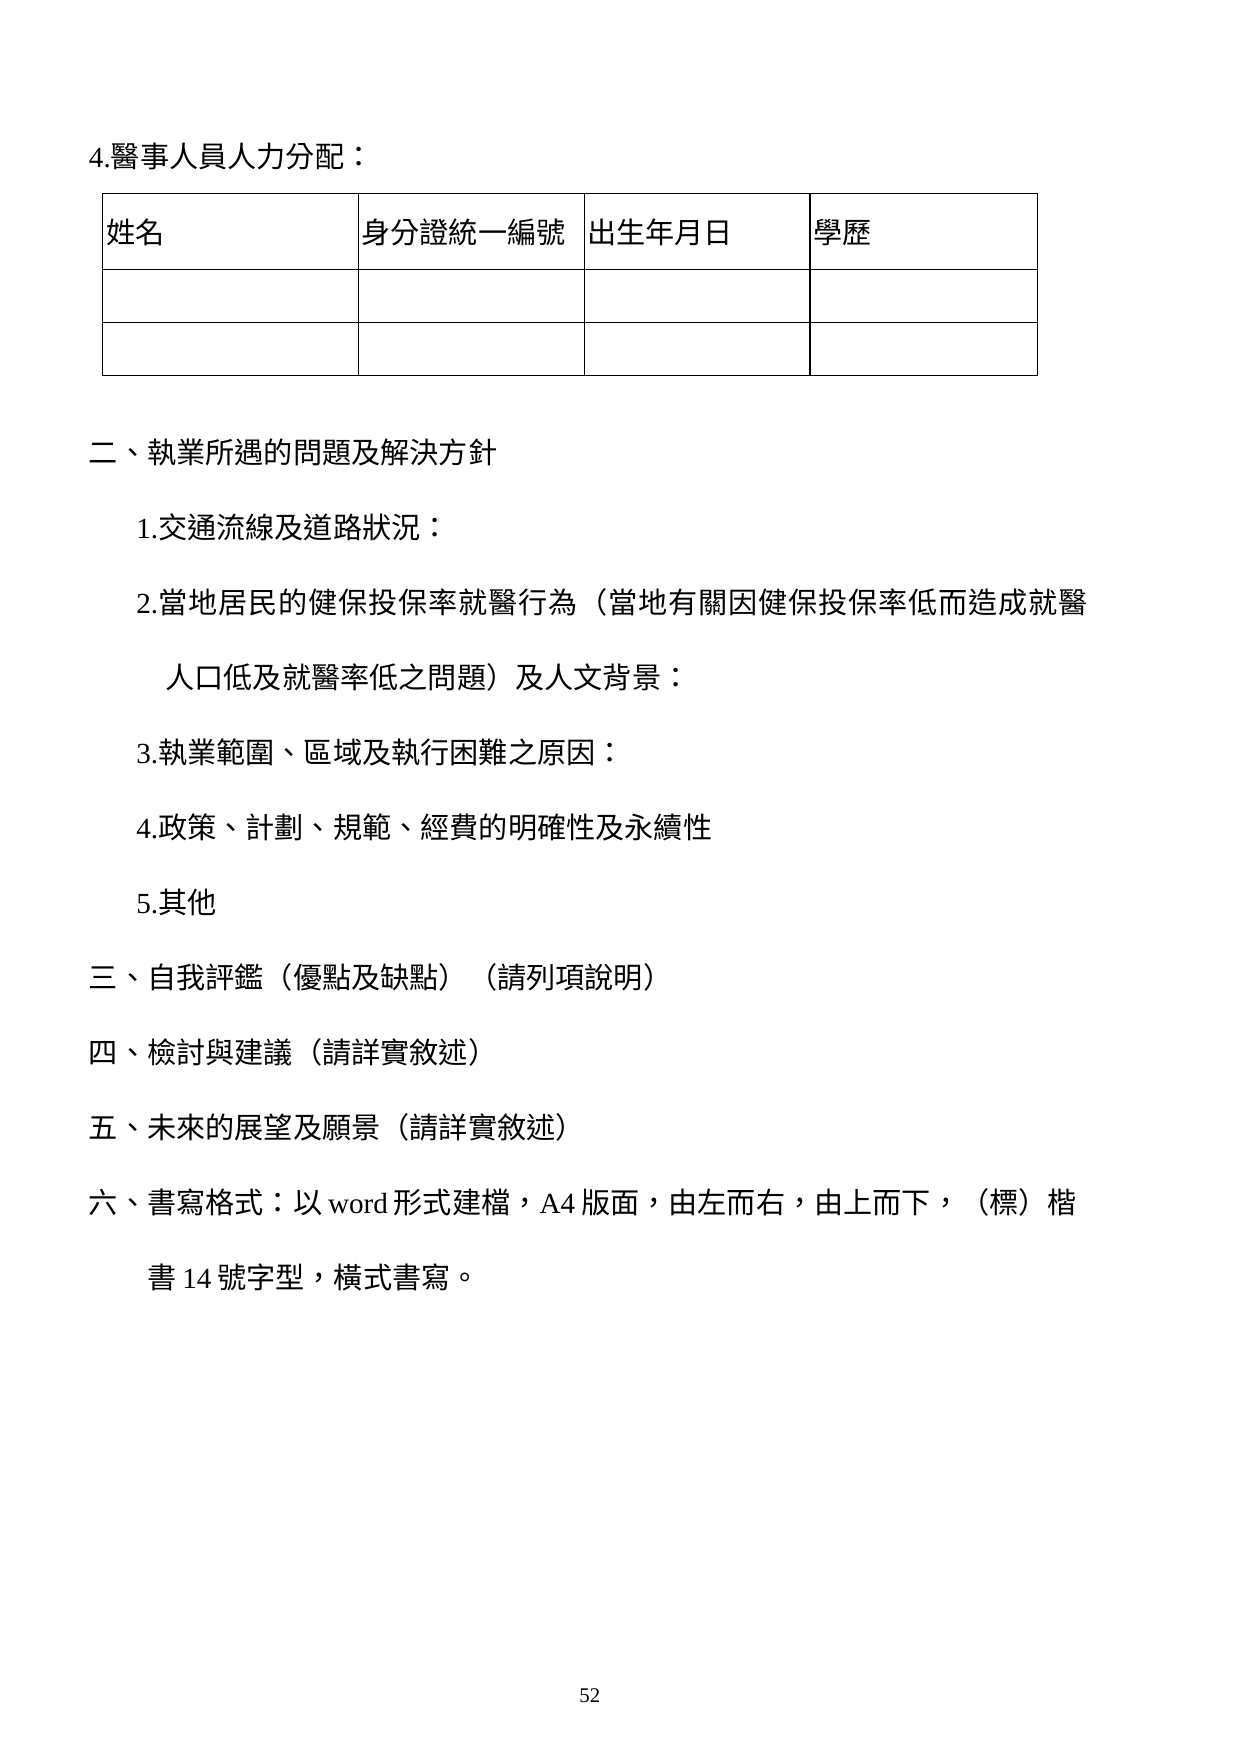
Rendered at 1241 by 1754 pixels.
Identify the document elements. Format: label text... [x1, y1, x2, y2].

table_header 出生年月日 [585, 194, 809, 268]
text 3.執業範圍、區域及執行困難之原因： [136, 713, 1090, 788]
text 三、自我評鑑（優點及缺點）（請列項說明） [89, 938, 1090, 1013]
table_cell [359, 270, 584, 322]
table_cell [585, 323, 809, 375]
table_cell [811, 323, 1037, 375]
text 4.醫事人員人力分配： [89, 117, 1090, 192]
table_cell [103, 270, 358, 322]
table_cell [585, 270, 809, 322]
table_cell [359, 323, 584, 375]
text 二、執業所遇的問題及解決方針 [89, 413, 1090, 488]
text 五、未來的展望及願景（請詳實敘述） [89, 1088, 1090, 1163]
table_header 姓名 [103, 194, 358, 268]
text 1.交通流線及道路狀況： [136, 488, 1090, 563]
text 2.當地居民的健保投保率就醫行為（當地有關因健保投保率低而造成就醫人口低及就醫率低之問題）及人文背景： [136, 563, 1090, 713]
table_cell [811, 270, 1037, 322]
text 5.其他 [136, 863, 1090, 938]
text 六、書寫格式：以word形式建檔，A4版面，由左而右，由上而下，（標）楷書14號字型，橫式書寫。 [89, 1163, 1090, 1313]
table_cell [103, 323, 358, 375]
text 4.政策、計劃、規範、經費的明確性及永續性 [136, 788, 1090, 863]
table_header 學歷 [811, 194, 1037, 268]
table_header 身分證統一編號 [359, 194, 584, 268]
text 四、檢討與建議（請詳實敘述） [89, 1013, 1090, 1088]
